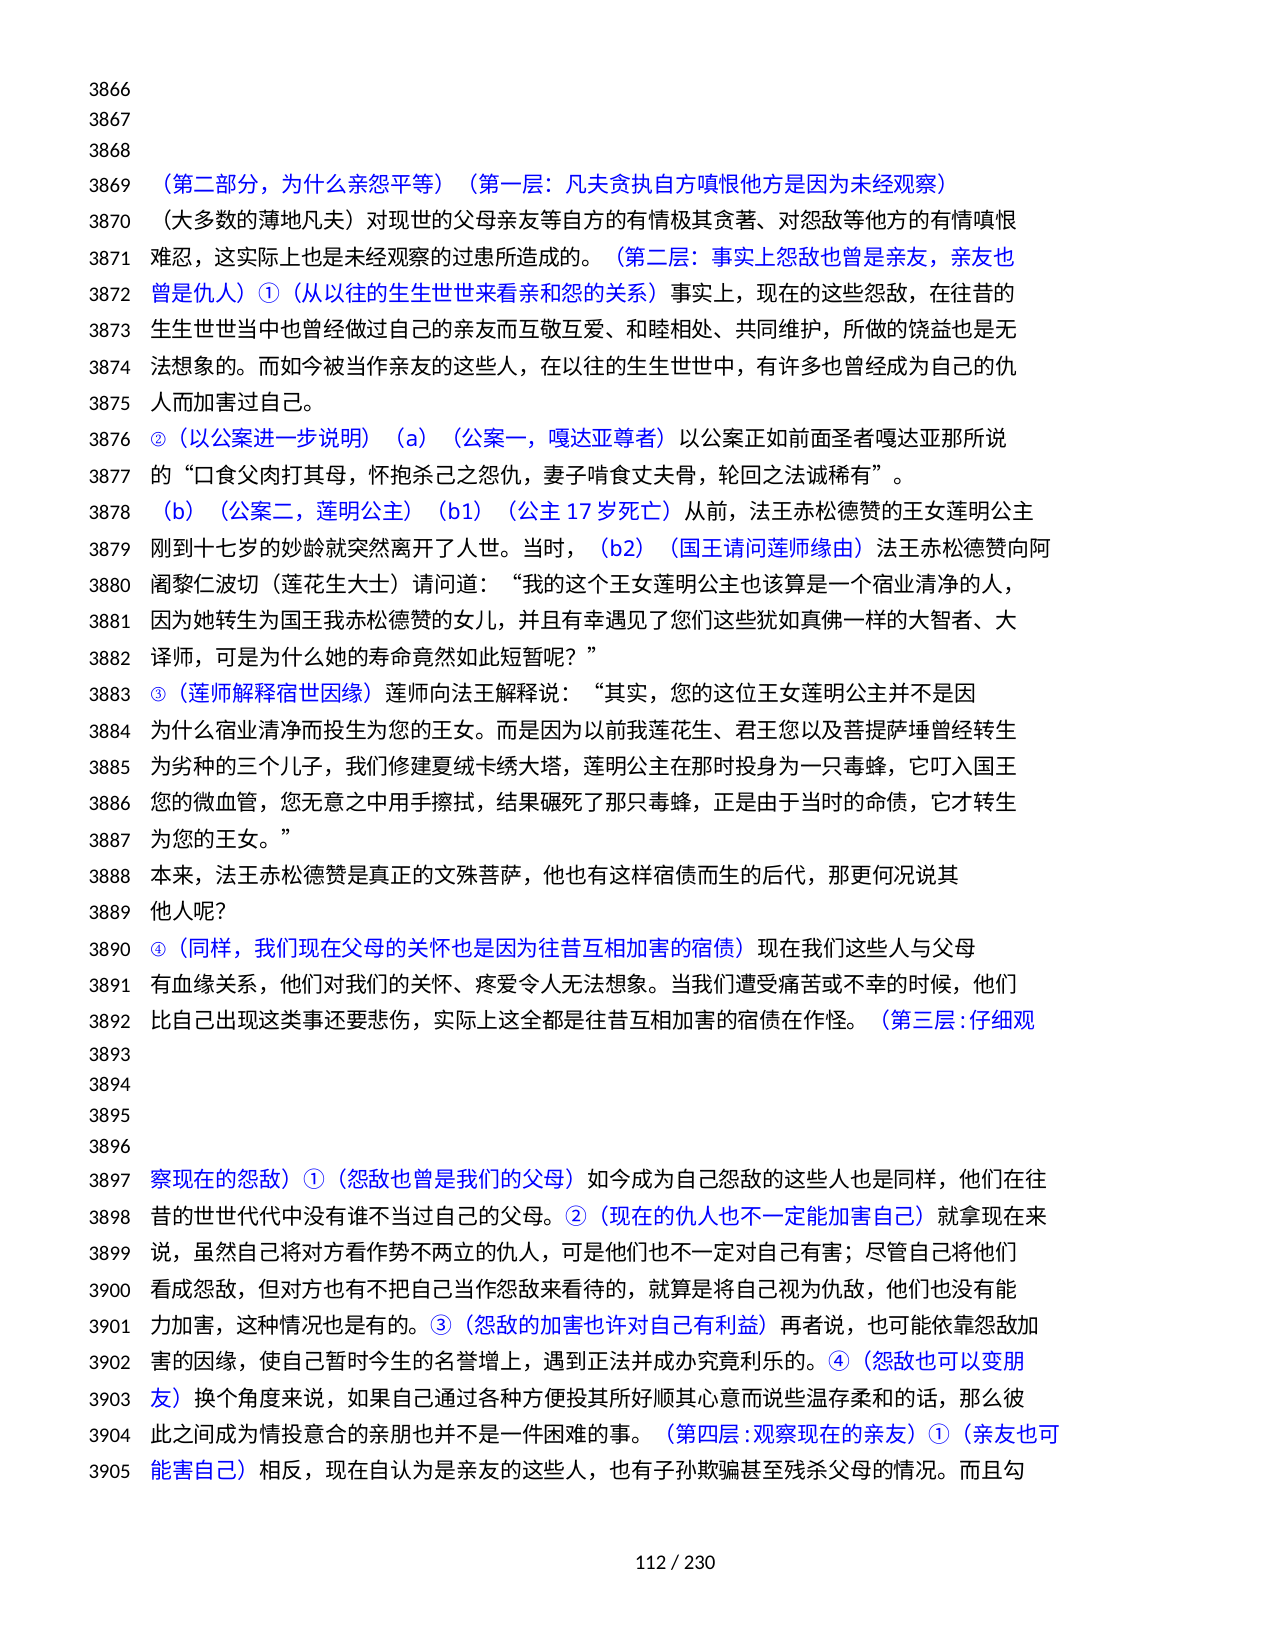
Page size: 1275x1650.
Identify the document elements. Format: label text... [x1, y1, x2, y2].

text 法想象的。而如今被当作亲友的这些人，在以往的生生世世中，有许多也曾经成为自己的仇 [150, 349, 1200, 380]
text （b）（公案二，莲明公主）（b1）（公主17岁死亡）从前，法王赤松德赞的王女莲明公主 [150, 494, 1200, 526]
text 能害自己）相反，现在自认为是亲友的这些人，也有子孙欺骗甚至残杀父母的情况。而且勾 [150, 1453, 1200, 1485]
text 此之间成为情投意合的亲朋也并不是一件困难的事。（第四层:观察现在的亲友）①（亲友也可 [150, 1417, 1200, 1449]
text 察现在的怨敌）①（怨敌也曾是我们的父母）如今成为自己怨敌的这些人也是同样，他们在往 [150, 1162, 1200, 1194]
text 力加害，这种情况也是有的。③（怨敌的加害也许对自己有利益）再者说，也可能依靠怨敌加 [150, 1308, 1200, 1339]
text 为劣种的三个儿子，我们修建夏绒卡绣大塔，莲明公主在那时投身为一只毒蜂，它叮入国王 [150, 749, 1200, 781]
text 昔的世世代代中没有谁不当过自己的父母。②（现在的仇人也不一定能加害自己）就拿现在来 [150, 1199, 1200, 1231]
text 说，虽然自己将对方看作势不两立的仇人，可是他们也不一定对自己有害；尽管自己将他们 [150, 1235, 1200, 1267]
text 您的微血管，您无意之中用手擦拭，结果碾死了那只毒蜂，正是由于当时的命债，它才转生 [150, 785, 1200, 817]
text 看成怨敌，但对方也有不把自己当作怨敌来看待的，就算是将自己视为仇敌，他们也没有能 [150, 1272, 1200, 1303]
text ②（以公案进一步说明）（a）（公案一，嘎达亚尊者）以公案正如前面圣者嘎达亚那所说 [150, 421, 1200, 453]
text 有血缘关系，他们对我们的关怀、疼爱令人无法想象。当我们遭受痛苦或不幸的时候，他们 [150, 967, 1200, 999]
text 为什么宿业清净而投生为您的王女。而是因为以前我莲花生、君王您以及菩提萨埵曾经转生 [150, 713, 1200, 744]
text 为您的王女。” [150, 822, 1200, 853]
text 因为她转生为国王我赤松德赞的女儿，并且有幸遇见了您们这些犹如真佛一样的大智者、大 [150, 603, 1200, 635]
text 的“口食父肉打其母，怀抱杀己之怨仇，妻子啃食丈夫骨，轮回之法诚稀有”。 [150, 458, 1200, 489]
text （大多数的薄地凡夫）对现世的父母亲友等自方的有情极其贪著、对怨敌等他方的有情嗔恨 [150, 203, 1200, 235]
text ③（莲师解释宿世因缘）莲师向法王解释说：“其实，您的这位王女莲明公主并不是因 [150, 676, 1200, 708]
text 比自己出现这类事还要悲伤，实际上这全都是往昔互相加害的宿债在作怪。（第三层:仔细观 [150, 1003, 1200, 1035]
text 曾是仇人）①（从以往的生生世世来看亲和怨的关系）事实上，现在的这些怨敌，在往昔的 [150, 276, 1200, 308]
text 本来，法王赤松德赞是真正的文殊菩萨，他也有这样宿债而生的后代，那更何况说其 [150, 858, 1200, 890]
text （第二部分，为什么亲怨平等）（第一层：凡夫贪执自方嗔恨他方是因为未经观察） [150, 167, 1200, 198]
text 友）换个角度来说，如果自己通过各种方便投其所好顺其心意而说些温存柔和的话，那么彼 [150, 1381, 1200, 1412]
text 生生世世当中也曾经做过自己的亲友而互敬互爱、和睦相处、共同维护，所做的饶益也是无 [150, 312, 1200, 344]
text 他人呢？ [150, 894, 1200, 926]
text 人而加害过自己。 [150, 385, 1200, 417]
text ④（同样，我们现在父母的关怀也是因为往昔互相加害的宿债）现在我们这些人与父母 [150, 931, 1200, 962]
text 译师，可是为什么她的寿命竟然如此短暂呢？” [150, 640, 1200, 671]
text 刚到十七岁的妙龄就突然离开了人世。当时，（b2）（国王请问莲师缘由）法王赤松德赞向阿 [150, 531, 1200, 562]
text 难忍，这实际上也是未经观察的过患所造成的。（第二层：事实上怨敌也曾是亲友，亲友也 [150, 239, 1200, 271]
text 害的因缘，使自己暂时今生的名誉增上，遇到正法并成办究竟利乐的。④（怨敌也可以变朋 [150, 1344, 1200, 1376]
text 阇黎仁波切（莲花生大士）请问道：“我的这个王女莲明公主也该算是一个宿业清净的人， [150, 567, 1200, 599]
